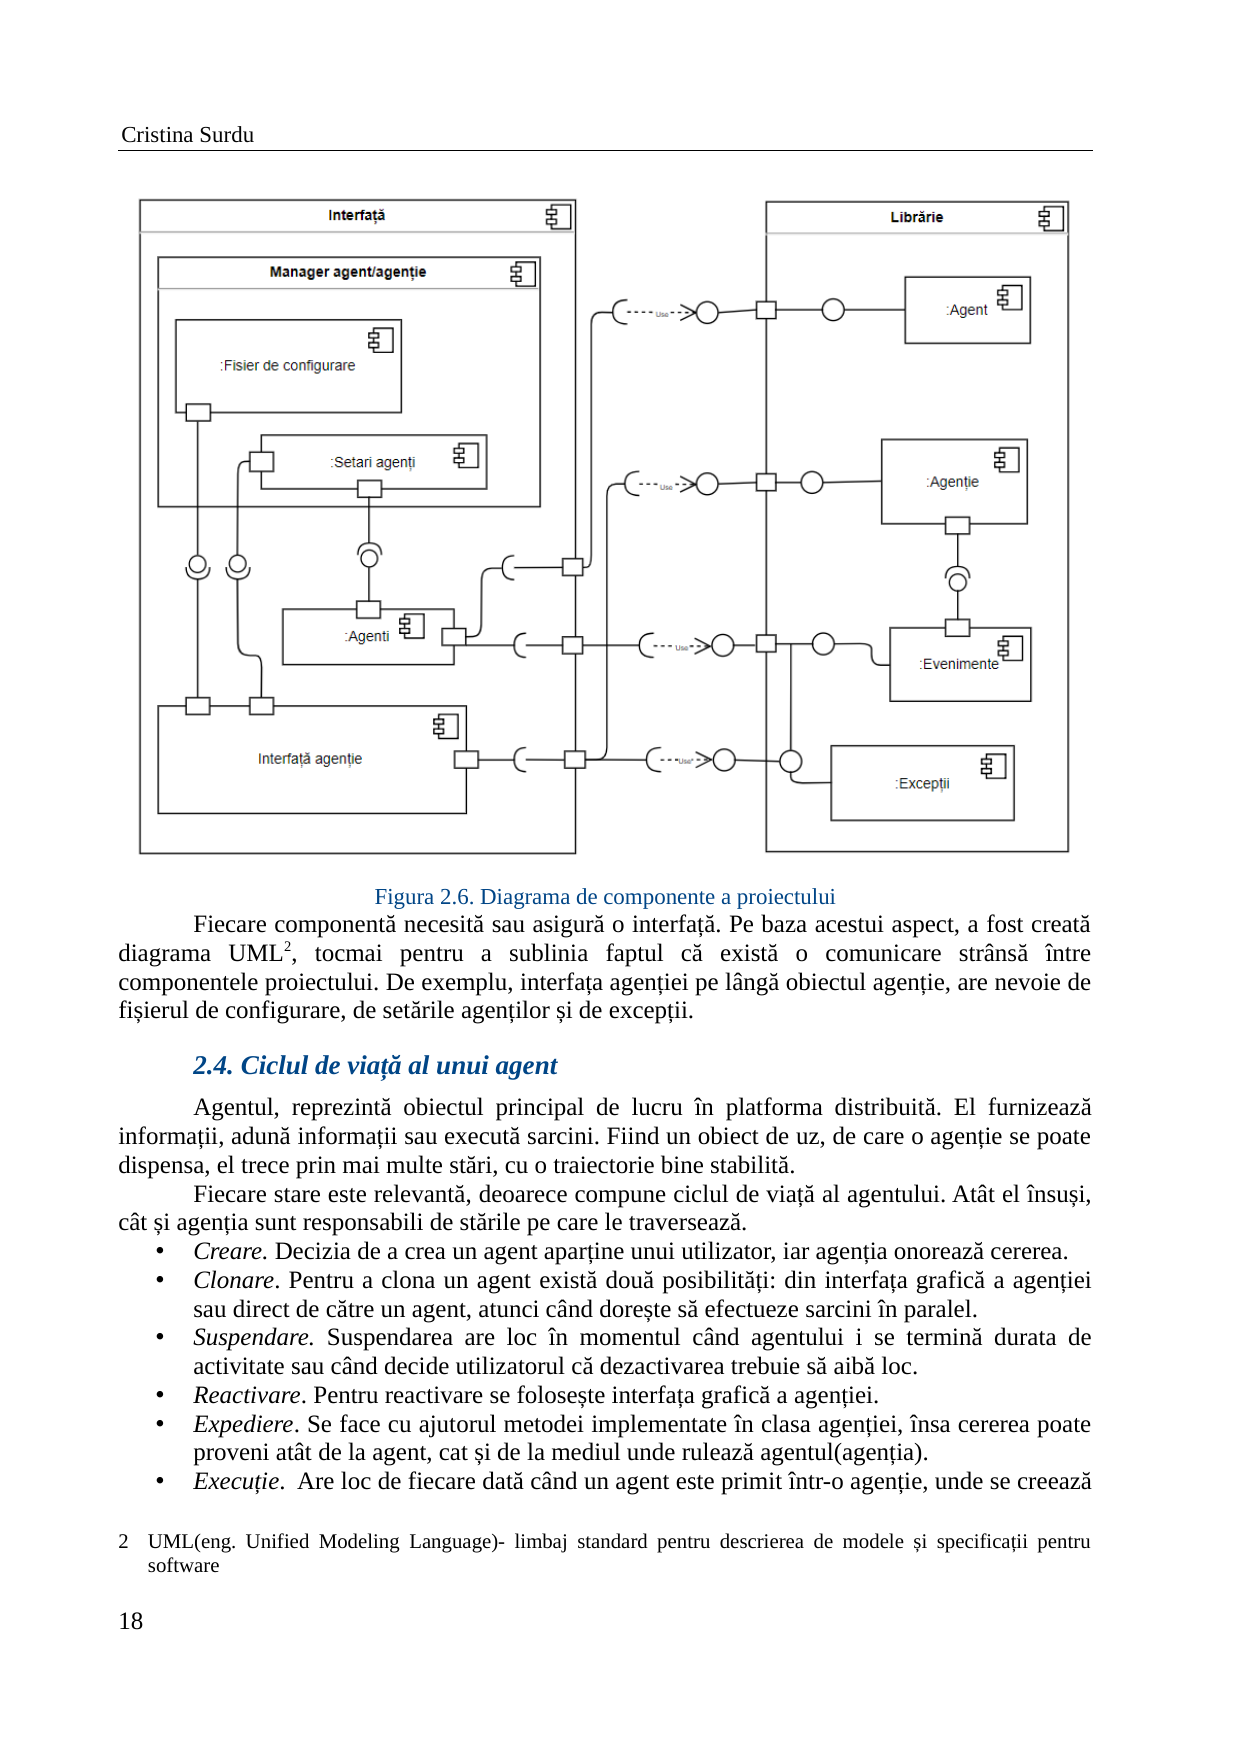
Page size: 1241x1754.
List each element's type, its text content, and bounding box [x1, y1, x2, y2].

text Fiecare componentă necesită sau asigură o interfață. Pe baza acestui aspect, a fost creată diagrama UML, tocmai pentru a sublinia faptul că există o comunicare strânsă între componentele proiectului. De exemplu, interfața agenției pe lângă obiectul agenție, are nevoie de fișierul de configurare, de setările agenților și de excepții. [118, 909, 1093, 1024]
text Fiecare stare este relevantă, deoarece compune ciclul de viață al agentului. Atât el însuși, cât și agenția sunt responsabili de stările pe care le traversează. [118, 1179, 1093, 1236]
list Expediere. Se face cu ajutorul metodei implementate în clasa agenției, însa cererea poate proveni atât de la agent, cat și de la mediul unde rulează agentul(agenția). [156, 1409, 1093, 1466]
list Clonare. Pentru a clona un agent există două posibilități: din interfața grafică a agenției sau direct de către un agent, atunci când dorește să efectueze sarcini în paralel. [156, 1265, 1093, 1322]
subtitle Ciclul de viață al unui agent [193, 1049, 1093, 1080]
text UML(eng. Unified Modeling Language)- limbaj standard pentru descrierea de modele și specificații pentru software [118, 1529, 1093, 1577]
text Agentul, reprezintă obiectul principal de lucru în platforma distribuită. El furnizează informații, adună informații sau execută sarcini. Fiind un obiect de uz, de care o agenție se poate dispensa, el trece prin mai multe stări, cu o traiectorie bine stabilită. [118, 1092, 1093, 1179]
list Execuție. Are loc de fiecare dată când un agent este primit într-o agenție, unde se creează [156, 1466, 1093, 1495]
list Suspendare. Suspendarea are loc în momentul când agentului i se termină durata de activitate sau când decide utilizatorul că dezactivarea trebuie să aibă loc. [156, 1322, 1093, 1380]
picture [118, 180, 1093, 878]
list Reactivare. Pentru reactivare se folosește interfața grafică a agenției. [156, 1380, 1093, 1409]
list Creare. Decizia de a crea un agent aparține unui utilizator, iar agenția onorează cererea. [156, 1236, 1093, 1265]
text Figura 2.6. Diagrama de componente a proiectului [118, 878, 1093, 909]
